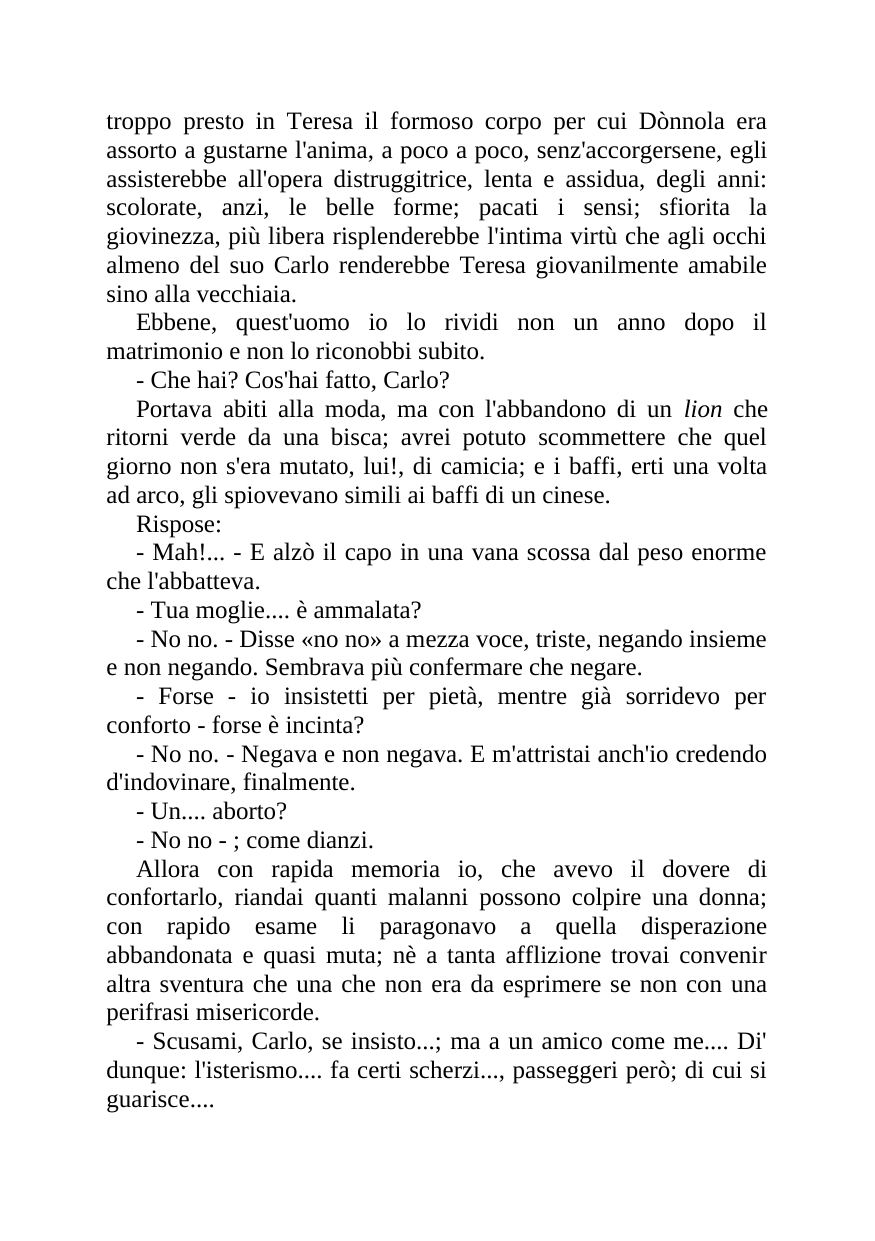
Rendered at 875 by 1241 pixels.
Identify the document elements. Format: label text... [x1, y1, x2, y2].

text Rispose: [106, 509, 768, 537]
text - No no. - Negava e non negava. E m'attristai anch'io credendo d'indovinare, finalmente. [106, 739, 768, 796]
text troppo presto in Teresa il formoso corpo per cui Dònnola era assorto a gustarne l'anima, a poco a poco, senz'accorgersene, egli assisterebbe all'opera distruggitrice, lenta e assidua, degli anni: scolorate, anzi, le belle forme; pacati i sensi; sfiorita la giovinezza, più libera risplenderebbe l'intima virtù che agli occhi almeno del suo Carlo renderebbe Teresa giovanilmente amabile sino alla vecchiaia. [106, 106, 768, 307]
text - Mah!... - E alzò il capo in una vana scossa dal peso enorme che l'abbatteva. [106, 537, 768, 595]
text Ebbene, quest'uomo io lo rividi non un anno dopo il matrimonio e non lo riconobbi subito. [106, 307, 768, 365]
text - No no - ; come dianzi. [106, 825, 768, 854]
text - Tua moglie.... è ammalata? [106, 595, 768, 624]
text - Che hai? Cos'hai fatto, Carlo? [106, 365, 768, 394]
text - No no. - Disse «no no» a mezza voce, triste, negando insieme e non negando. Sembrava più confermare che negare. [106, 624, 768, 681]
text - Scusami, Carlo, se insisto...; ma a un amico come me.... Di' dunque: l'isterismo.... fa certi scherzi..., passeggeri però; di cui si guarisce.... [106, 1026, 768, 1112]
text Allora con rapida memoria io, che avevo il dovere di confortarlo, riandai quanti malanni possono colpire una donna; con rapido esame li paragonavo a quella disperazione abbandonata e quasi muta; nè a tanta afflizione trovai convenir altra sventura che una che non era da esprimere se non con una perifrasi misericorde. [106, 854, 768, 1026]
text Portava abiti alla moda, ma con l'abbandono di un lion che ritorni verde da una bisca; avrei potuto scommettere che quel giorno non s'era mutato, lui!, di camicia; e i baffi, erti una volta ad arco, gli spiovevano simili ai baffi di un cinese. [106, 394, 768, 509]
text - Un.... aborto? [106, 796, 768, 825]
text - Forse - io insistetti per pietà, mentre già sorridevo per conforto - forse è incinta? [106, 681, 768, 739]
